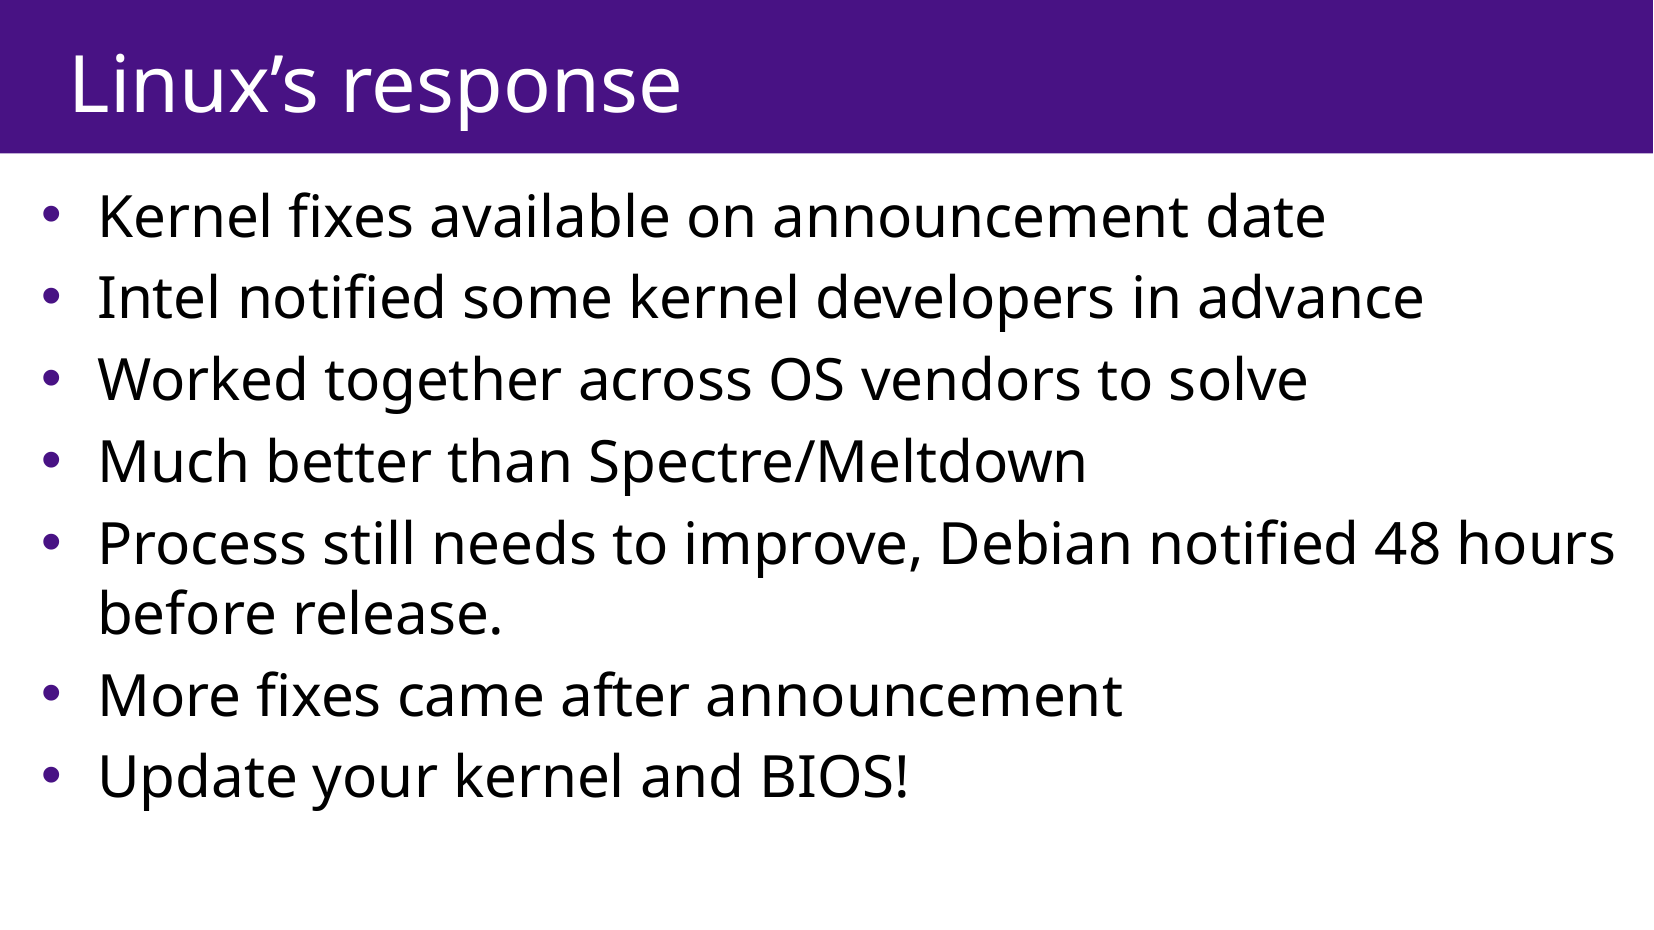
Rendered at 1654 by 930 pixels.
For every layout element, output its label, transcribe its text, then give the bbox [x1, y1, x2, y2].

title Linux’s response [53, 8, 1571, 154]
list Kernel fixes available on announcement date Intel notified some kernel developers in advance Worked together across OS vendors to solve Much better than Spectre/Meltdown Process still needs to improve, Debian notified 48 hours before release. More fixes came after announcement Update your kernel and BIOS! [25, 171, 1653, 744]
